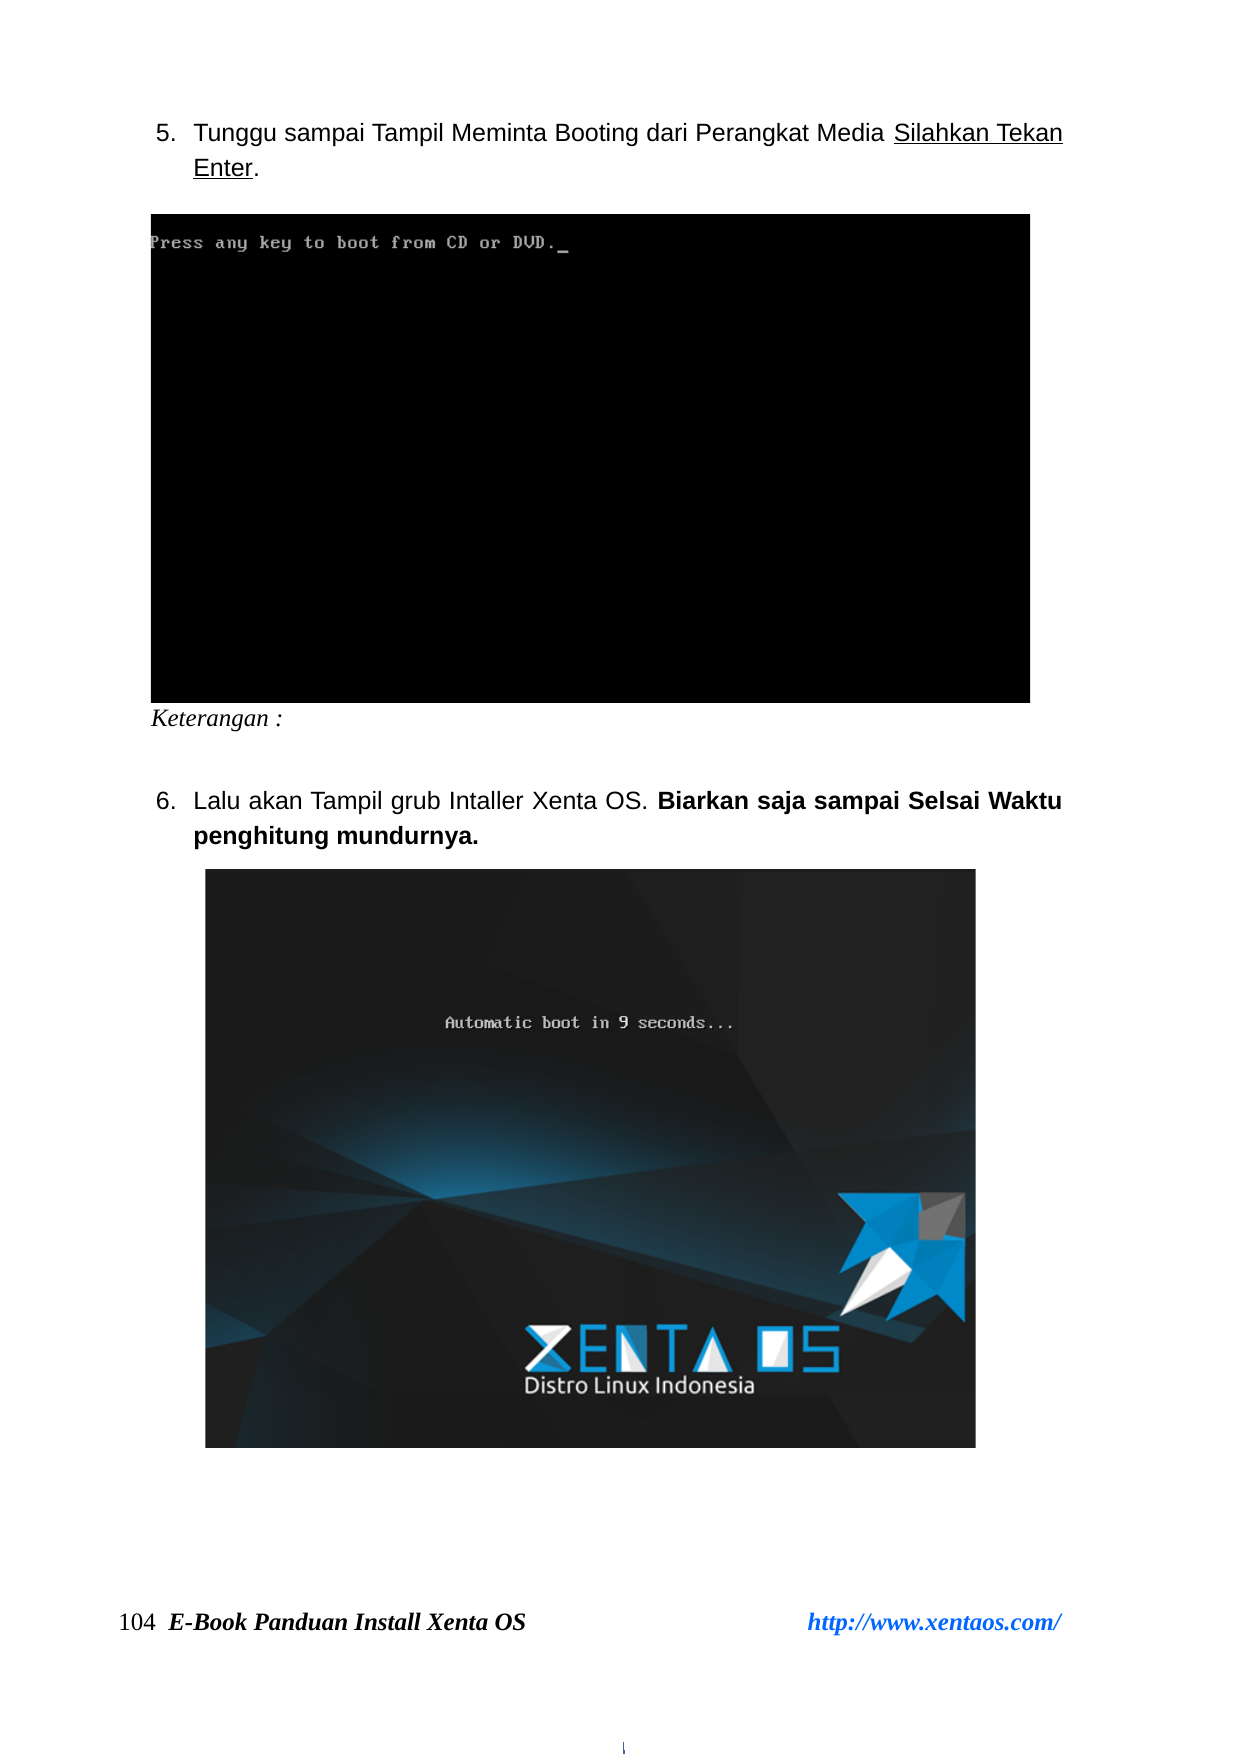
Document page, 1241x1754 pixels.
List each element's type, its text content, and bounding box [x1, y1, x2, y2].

list Keterangan : [151, 703, 1030, 731]
picture [205, 869, 976, 1448]
list Lalu akan Tampil grub Intaller Xenta OS. Biarkan saja sampai Selsai Waktu penghitung mundurnya. [156, 786, 1063, 849]
list Tunggu sampai Tampil Meminta Booting dari Perangkat Media Silahkan Tekan Enter. [156, 118, 1063, 181]
picture [150, 214, 1031, 703]
